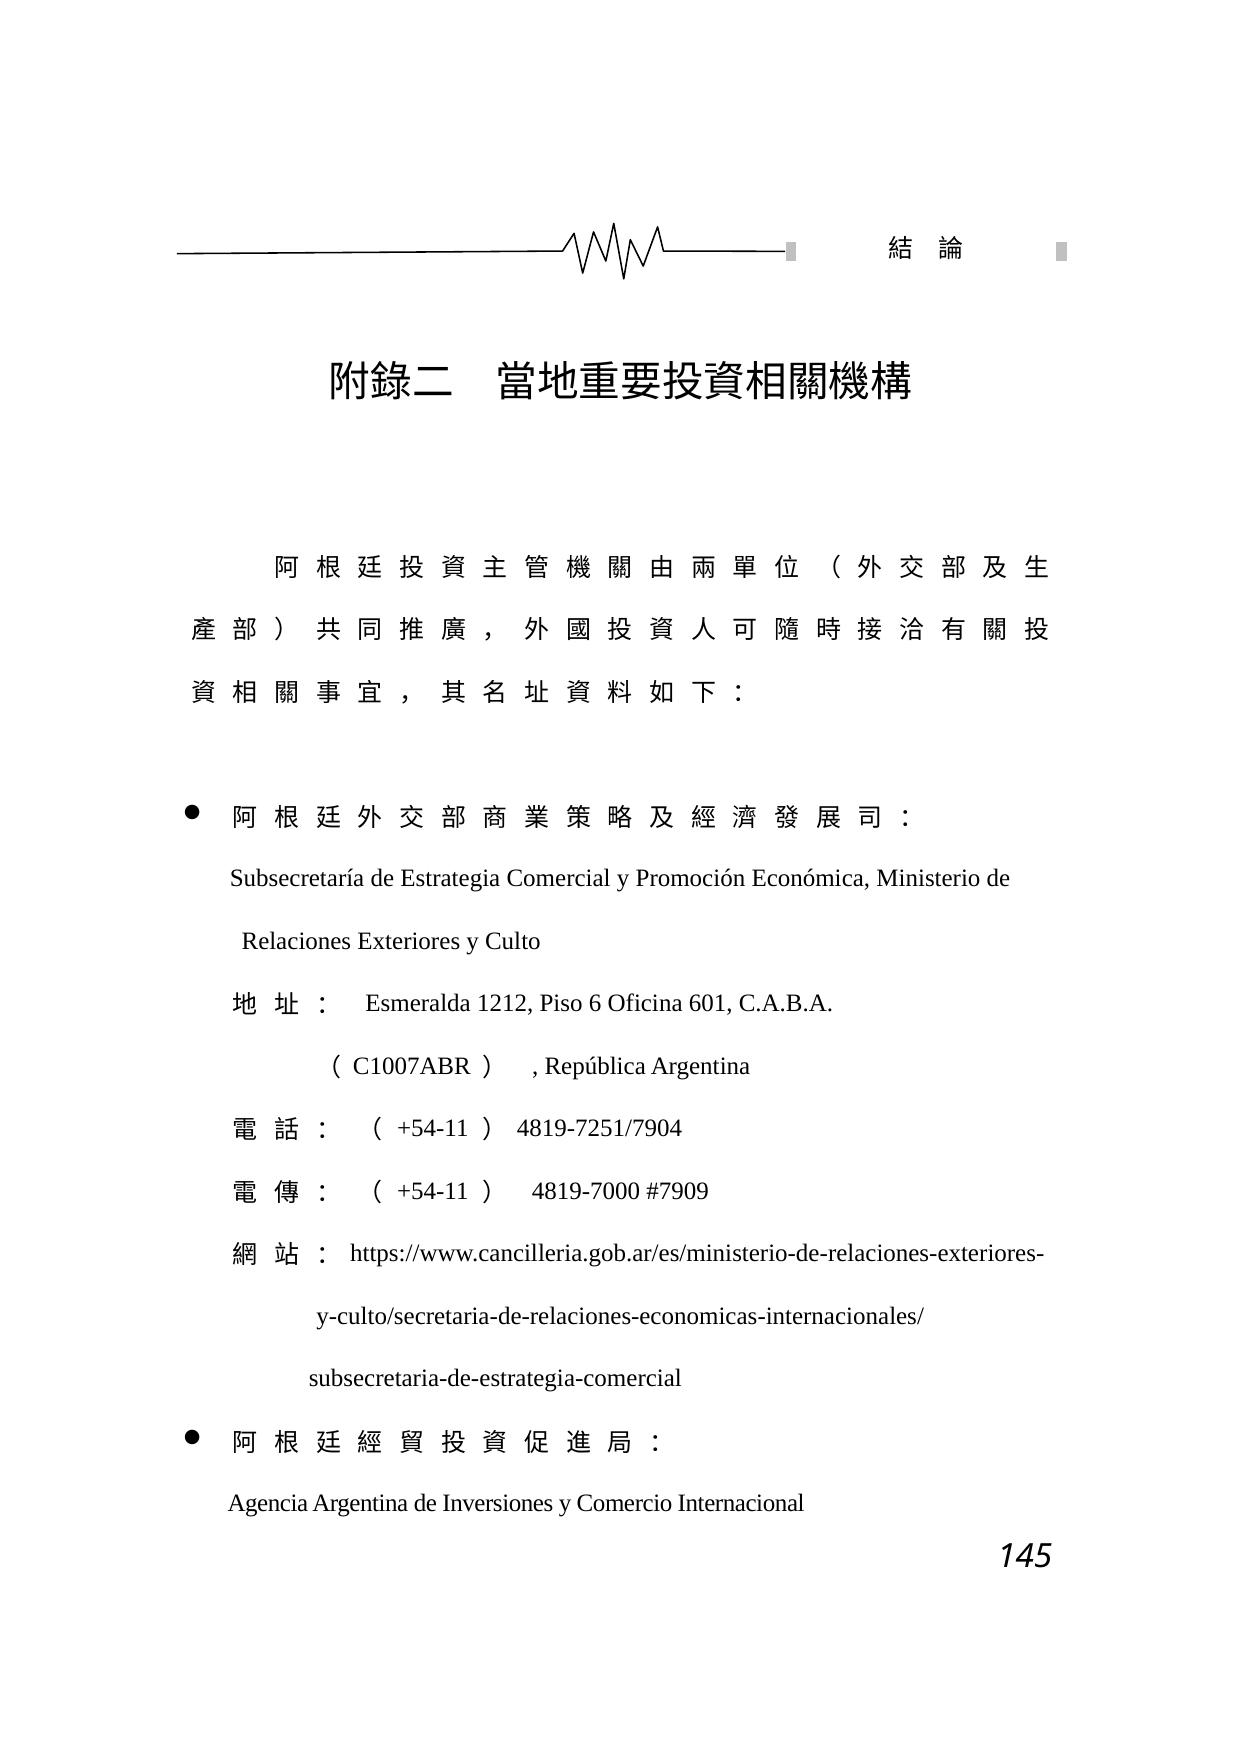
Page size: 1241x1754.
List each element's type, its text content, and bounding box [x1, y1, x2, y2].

list 阿根廷經貿投資促進局： [145, 1398, 1045, 1461]
text Subsecretaría de Estrategia Comercial y Promoción Económica, Ministerio de Relaciones Exteriores y Culto [195, 836, 1045, 961]
text 電話：（+54-11）4819-7251/7904 [195, 1086, 1045, 1148]
text Agencia Argentina de Inversiones y Comercio Internacional [207, 1461, 1045, 1523]
text 阿根廷投資主管機關由兩單位（外交部及生產部）共同推廣，外國投資人可隨時接洽有關投資相關事宜，其名址資料如下： [183, 523, 1058, 711]
text 網站：https://www.cancilleria.gob.ar/es/ministerio-de-relaciones-exteriores-y-culto/secretaria-de-relaciones-economicas-internacionales/subsecretaria-de-estrategia-comercial [195, 1211, 1045, 1398]
text 附錄二 當地重要投資相關機構 [183, 336, 1058, 398]
list 阿根廷外交部商業策略及經濟發展司： [145, 773, 1045, 836]
text 地址：Esmeralda 1212, Piso 6 Oficina 601, C.A.B.A.（C1007ABR）, República Argentina [195, 961, 1045, 1086]
text 電傳：（+54-11）4819-7000 #7909 [195, 1148, 1045, 1211]
